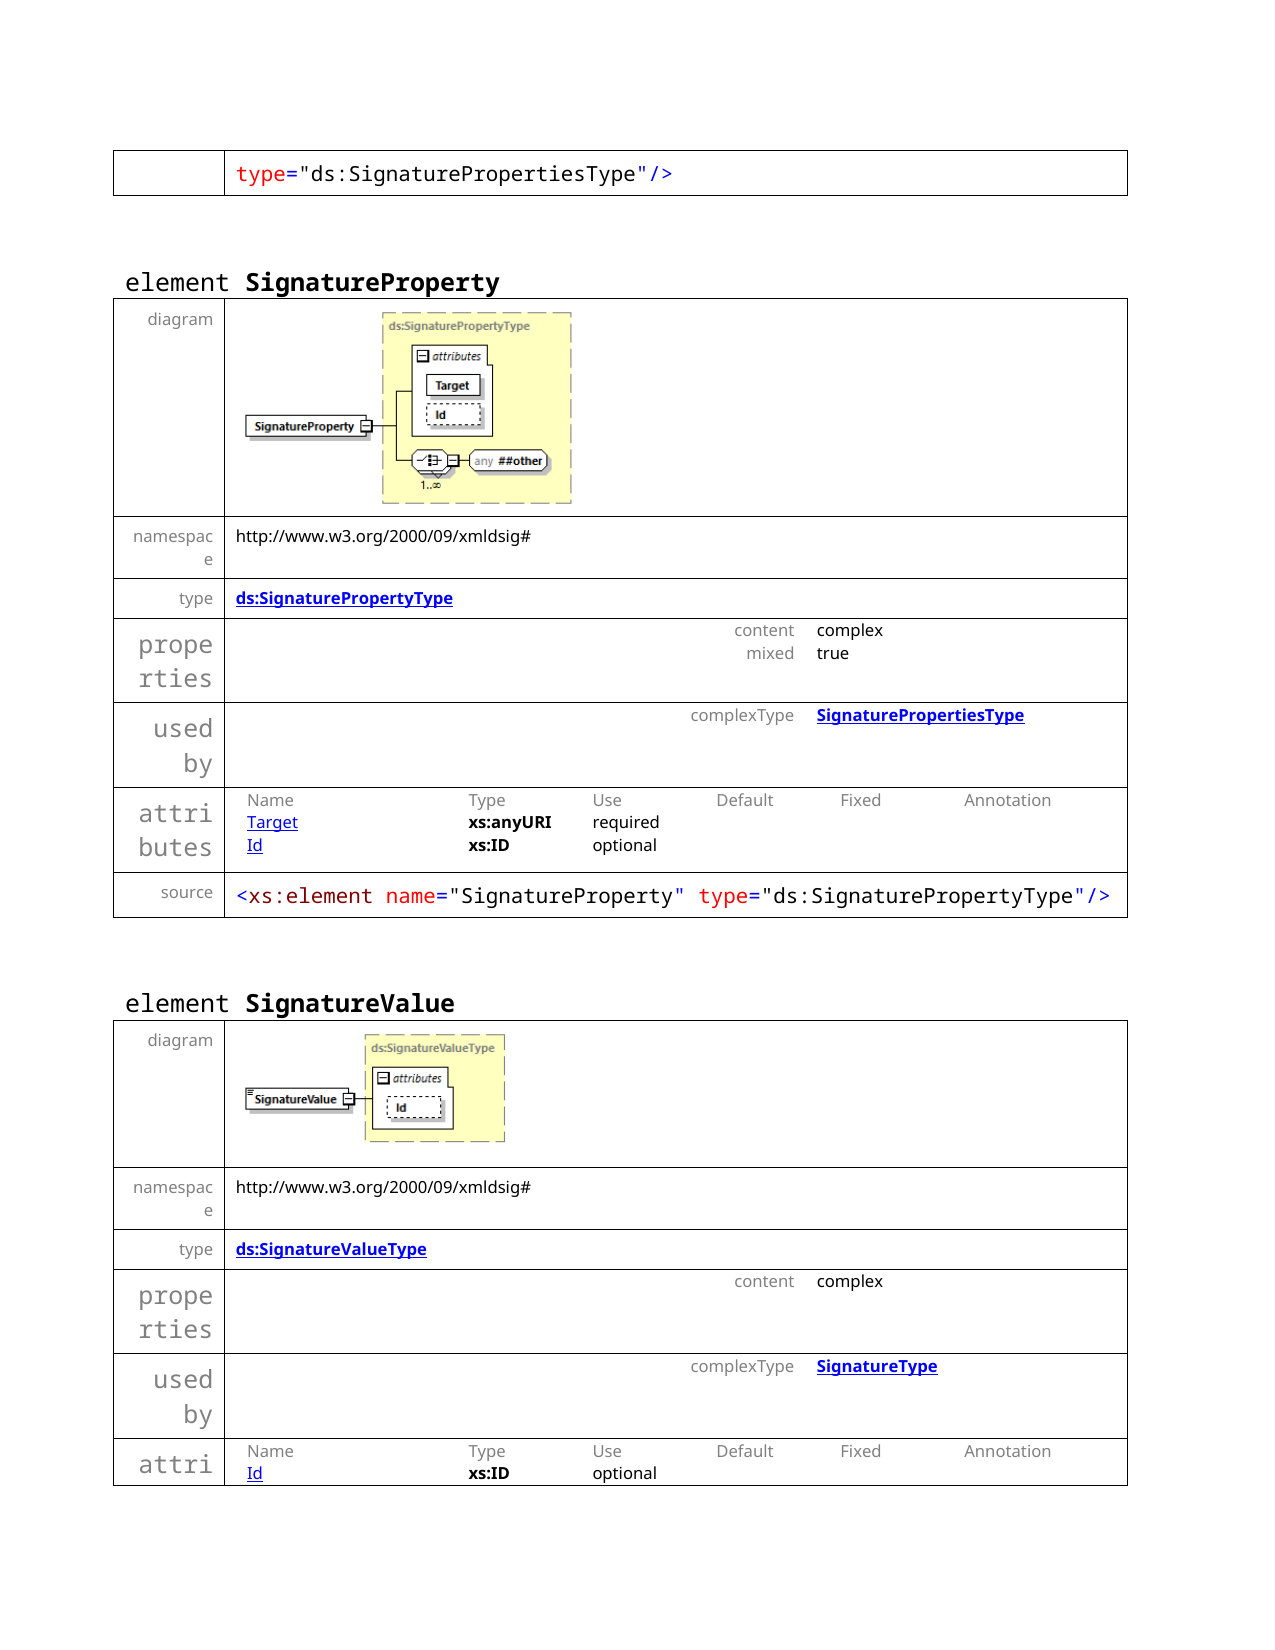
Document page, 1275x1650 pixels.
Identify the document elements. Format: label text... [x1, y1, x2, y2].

table_header Name [236, 1439, 457, 1462]
table_cell [114, 151, 224, 195]
table_cell attri [114, 1439, 224, 1485]
table_cell type [114, 579, 224, 617]
table_cell [225, 1270, 1127, 1353]
text element SignatureProperty [125, 264, 1150, 298]
table_cell required [581, 811, 705, 833]
table_header [225, 1021, 1127, 1167]
table_cell [225, 788, 1127, 872]
table_header complex [805, 619, 1127, 641]
table_header [225, 299, 1127, 516]
table_cell [705, 1462, 829, 1484]
table_cell [829, 1462, 953, 1484]
picture [235, 307, 584, 509]
table_header Type [457, 788, 581, 811]
table_header Annotation [953, 1439, 1108, 1462]
table_header content [236, 1270, 805, 1292]
table_cell [225, 703, 1127, 787]
table_cell ds:SignatureValueType [225, 1230, 1127, 1268]
table_header SignatureType [805, 1354, 1127, 1377]
table_cell type [114, 1230, 224, 1268]
table_cell optional [581, 1462, 705, 1484]
table_cell [225, 1354, 1127, 1438]
table_cell Id [236, 834, 457, 856]
table_header Use [581, 788, 705, 811]
table_header Annotation [953, 788, 1108, 811]
table_cell mixed [236, 641, 805, 664]
table_cell namespace [114, 517, 224, 578]
table_cell ds:SignaturePropertyType [225, 579, 1127, 617]
table_header diagram [114, 1021, 224, 1167]
table_header complexType [236, 1354, 805, 1377]
table_cell Target [236, 811, 457, 833]
table_cell optional [581, 834, 705, 856]
table_cell [953, 1462, 1108, 1484]
table_header Type [457, 1439, 581, 1462]
table_cell used by [114, 1354, 224, 1438]
text element SignatureValue [125, 986, 1150, 1020]
table_header diagram [114, 299, 224, 516]
table_cell [705, 811, 829, 833]
table_cell [829, 834, 953, 856]
table_cell used by [114, 703, 224, 787]
table_cell [829, 811, 953, 833]
table_header Fixed [829, 1439, 953, 1462]
table_header Default [705, 1439, 829, 1462]
table_cell namespace [114, 1168, 224, 1229]
table_header Fixed [829, 788, 953, 811]
table_header complex [805, 1270, 1127, 1292]
table_header SignaturePropertiesType [805, 703, 1127, 726]
table_cell [953, 811, 1108, 833]
table_cell [705, 834, 829, 856]
table_header content [236, 619, 805, 641]
table_cell http://www.w3.org/2000/09/xmldsig# [225, 517, 1127, 578]
table_cell [225, 1439, 1127, 1485]
table_header Name [236, 788, 457, 811]
table_cell type="ds:SignaturePropertiesType"/> [225, 151, 1127, 195]
table_cell properties [114, 1270, 224, 1353]
table_header complexType [236, 703, 805, 726]
table_cell xs:ID [457, 834, 581, 856]
table_cell source [114, 873, 224, 917]
table_cell true [805, 641, 1127, 664]
table_cell http://www.w3.org/2000/09/xmldsig# [225, 1168, 1127, 1229]
table_cell properties [114, 619, 224, 702]
table_cell Id [236, 1462, 457, 1484]
table_cell xs:ID [457, 1462, 581, 1484]
table_header Default [705, 788, 829, 811]
table_cell [225, 619, 1127, 702]
table_cell xs:anyURI [457, 811, 581, 833]
table_cell [953, 834, 1108, 856]
picture [235, 1029, 527, 1160]
table_header Use [581, 1439, 705, 1462]
table_cell attributes [114, 788, 224, 872]
table_cell <xs:element name="SignatureProperty" type="ds:SignaturePropertyType"/> [225, 873, 1127, 917]
